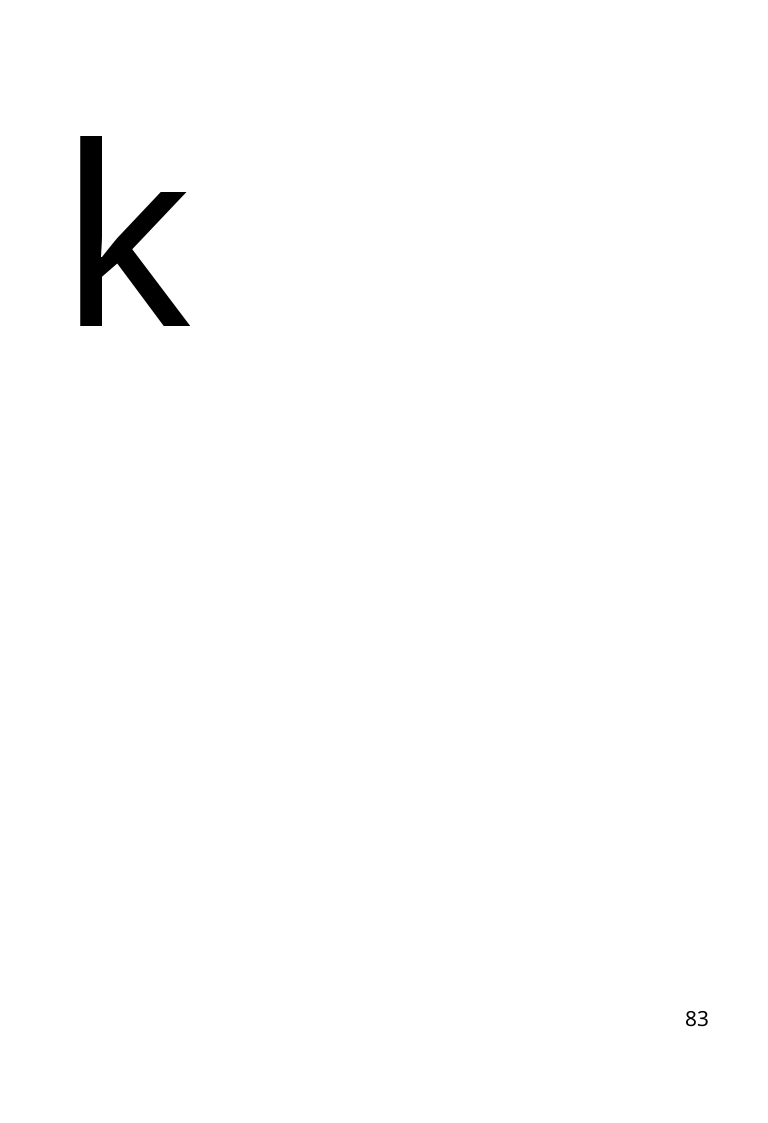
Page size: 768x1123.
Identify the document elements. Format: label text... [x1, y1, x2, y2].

text k [59, 59, 709, 399]
